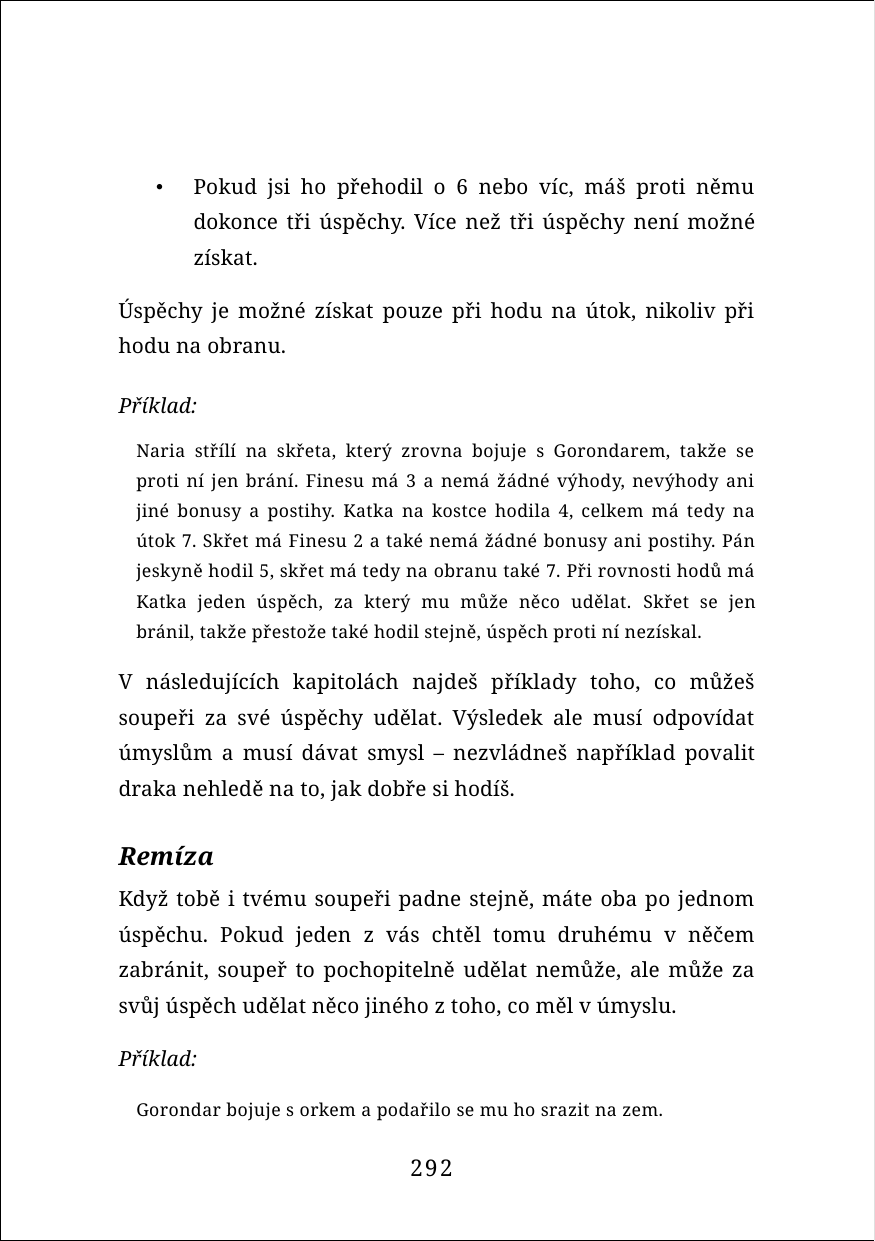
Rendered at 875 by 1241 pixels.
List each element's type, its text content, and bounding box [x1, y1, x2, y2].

text Když tobě i tvému soupeři padne stejně, máte oba po jednom úspěchu. Pokud jeden z vás chtěl tomu druhému v něčem zabránit, soupeř to pochopitelně udělat nemůže, ale může za svůj úspěch udělat něco jiného z toho, co měl v úmyslu. [118, 884, 756, 1019]
text V následujících kapitolách najdeš příklady toho, co můžeš soupeři za své úspěchy udělat. Výsledek ale musí odpovídat úmyslům a musí dávat smysl – nezvládneš například povalit draka nehledě na to, jak dobře si hodíš. [118, 667, 756, 802]
text Naria střílí na skřeta, který zrovna bojuje s Gorondarem, takže se proti ní jen brání. Finesu má 3 a nemá žádné výhody, nevýhody ani jiné bonusy a postihy. Katka na kostce hodila 4, celkem má tedy na útok 7. Skřet má Finesu 2 a také nemá žádné bonusy ani postihy. Pán jeskyně hodil 5, skřet má tedy na obranu také 7. Při rovnosti hodů má Katka jeden úspěch, za který mu může něco udělat. Skřet se jen bránil, takže přestože také hodil stejně, úspěch proti ní nezískal. [136, 438, 756, 643]
list Pokud jsi ho přehodil o 6 nebo víc, máš proti němu dokonce tři úspěchy. Více než tři úspěchy není možné získat. [156, 172, 756, 271]
text Úspěchy je možné získat pouze při hodu na útok, nikoliv při hodu na obranu. [118, 296, 756, 360]
subtitle Remíza [118, 839, 756, 873]
text Gorondar bojuje s orkem a podařilo se mu ho srazit na zem. [136, 1098, 756, 1122]
text Příklad: [118, 391, 756, 419]
text Příklad: [118, 1044, 756, 1073]
